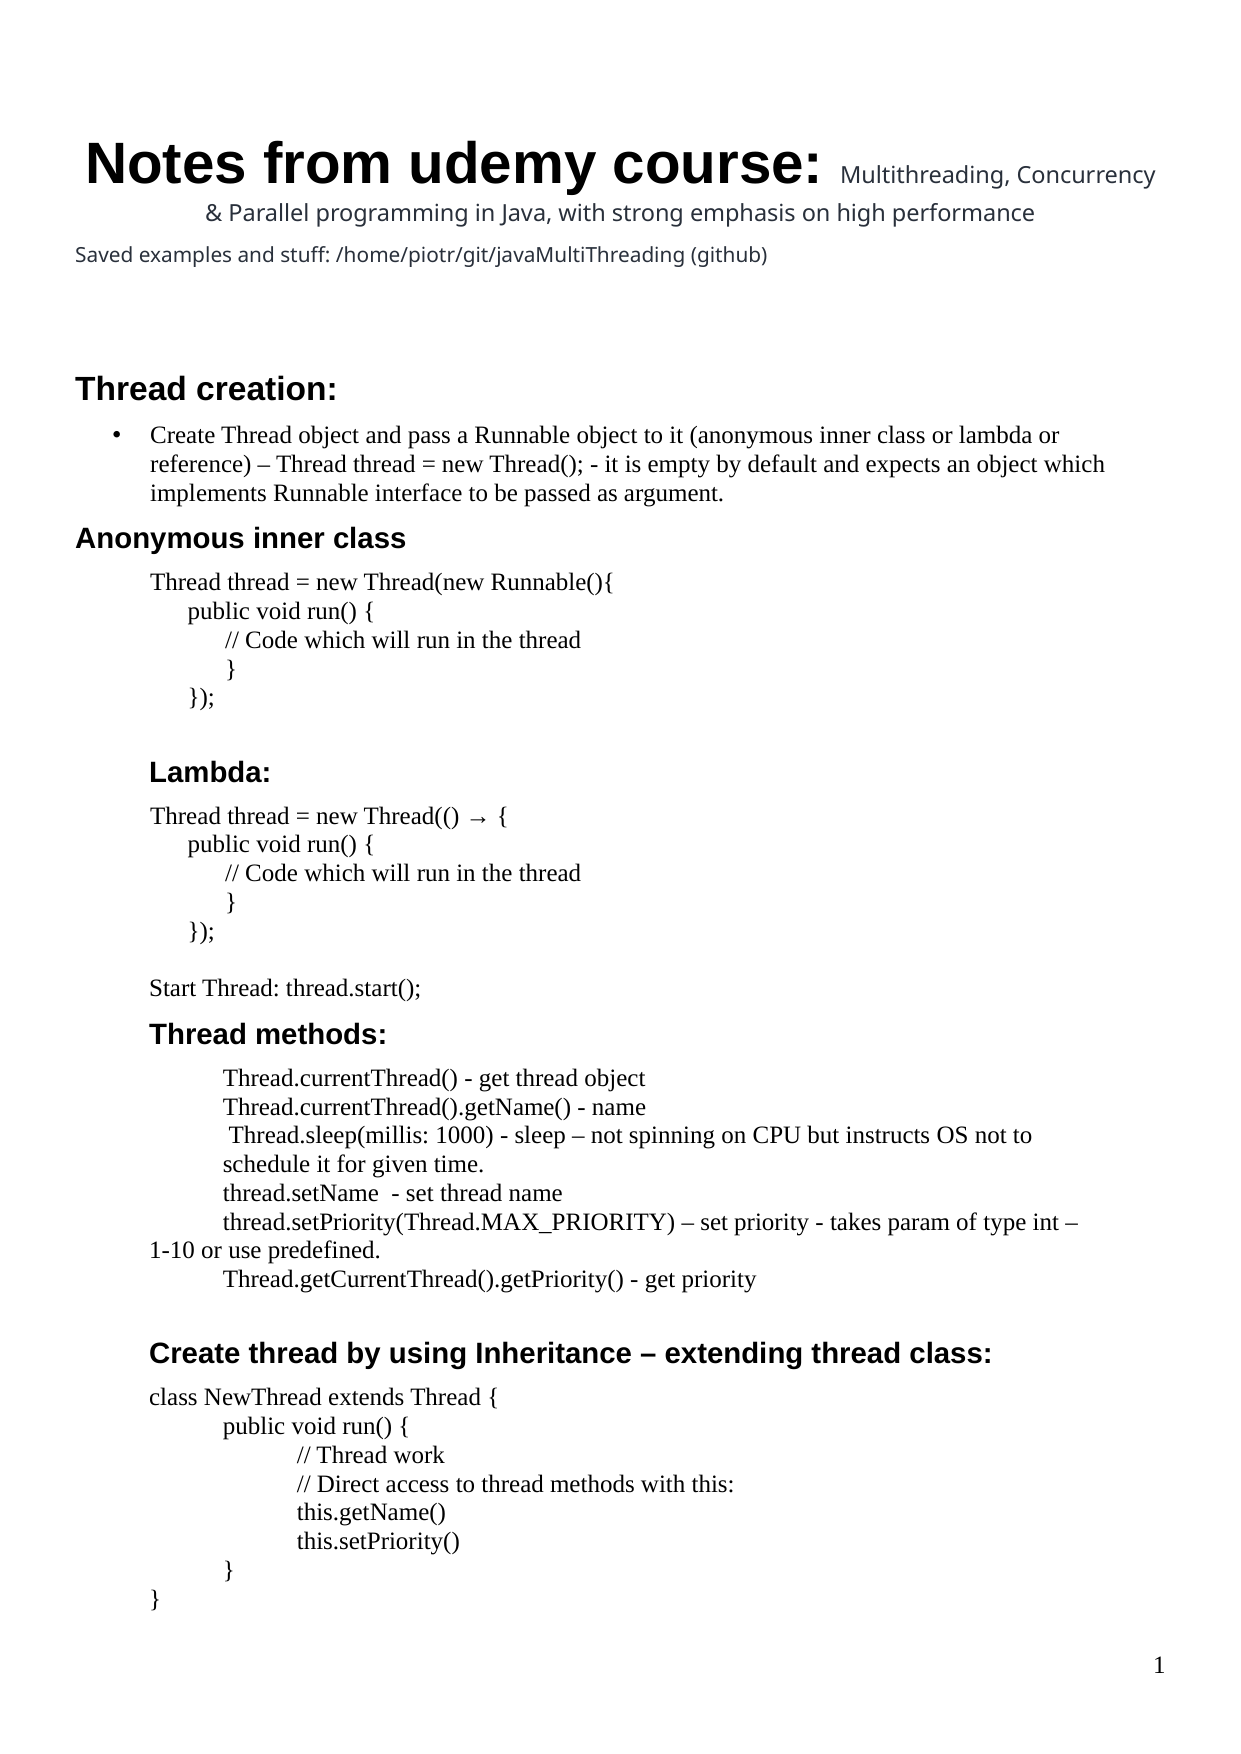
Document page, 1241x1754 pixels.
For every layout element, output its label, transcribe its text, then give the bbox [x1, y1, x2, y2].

subtitle Lambda: [75, 754, 1165, 788]
subtitle Thread methods: [75, 1017, 1165, 1050]
subtitle Anonymous inner class [75, 521, 1165, 555]
list }); [150, 916, 1165, 944]
subtitle Create thread by using Inheritance – extending thread class: [75, 1336, 1165, 1370]
list Thread thread = new Thread(() → { [112, 801, 1165, 829]
list // Code which will run in the thread [187, 858, 1165, 887]
list }); [150, 682, 1165, 711]
text this.setPriority() [75, 1526, 1165, 1555]
list public void run() { [150, 829, 1165, 858]
list Create Thread object and pass a Runnable object to it (anonymous inner class or lambda or reference) – Thread thread = new Thread(); - it is empty by default and expects an object which implements Runnable interface to be passed as argument. [112, 420, 1165, 507]
text } [75, 1555, 1165, 1584]
list // Code which will run in the thread [187, 625, 1165, 654]
text class NewThread extends Thread { [75, 1382, 1165, 1411]
text } [75, 1584, 1165, 1612]
title Notes from udemy course: Multithreading, Concurrency & Parallel programming in Java, with strong emphasis on high performance [75, 129, 1165, 228]
subtitle Thread creation: [75, 369, 1165, 408]
text Saved examples and stuff: /home/piotr/git/javaMultiThreading (github) [75, 240, 1165, 269]
text Thread.currentThread().getName() - name [75, 1092, 1165, 1120]
text // Direct access to thread methods with this: [75, 1469, 1165, 1497]
list } [187, 887, 1165, 916]
text thread.setPriority(Thread.MAX_PRIORITY) – set priority - takes param of type int – 1-10 or use predefined. [75, 1207, 1165, 1264]
text Thread.currentThread() - get thread object [75, 1063, 1165, 1092]
text this.getName() [75, 1497, 1165, 1526]
text schedule it for given time. [75, 1149, 1165, 1178]
text thread.setName - set thread name [75, 1178, 1165, 1207]
text Thread.sleep(millis: 1000) - sleep – not spinning on CPU but instructs OS not to [75, 1120, 1165, 1149]
text Thread.getCurrentThread().getPriority() - get priority [75, 1264, 1165, 1293]
list public void run() { [150, 596, 1165, 625]
text Start Thread: thread.start(); [75, 973, 1165, 1002]
text // Thread work [75, 1440, 1165, 1469]
text public void run() { [75, 1411, 1165, 1440]
list } [187, 654, 1165, 682]
list Thread thread = new Thread(new Runnable(){ [112, 567, 1165, 596]
